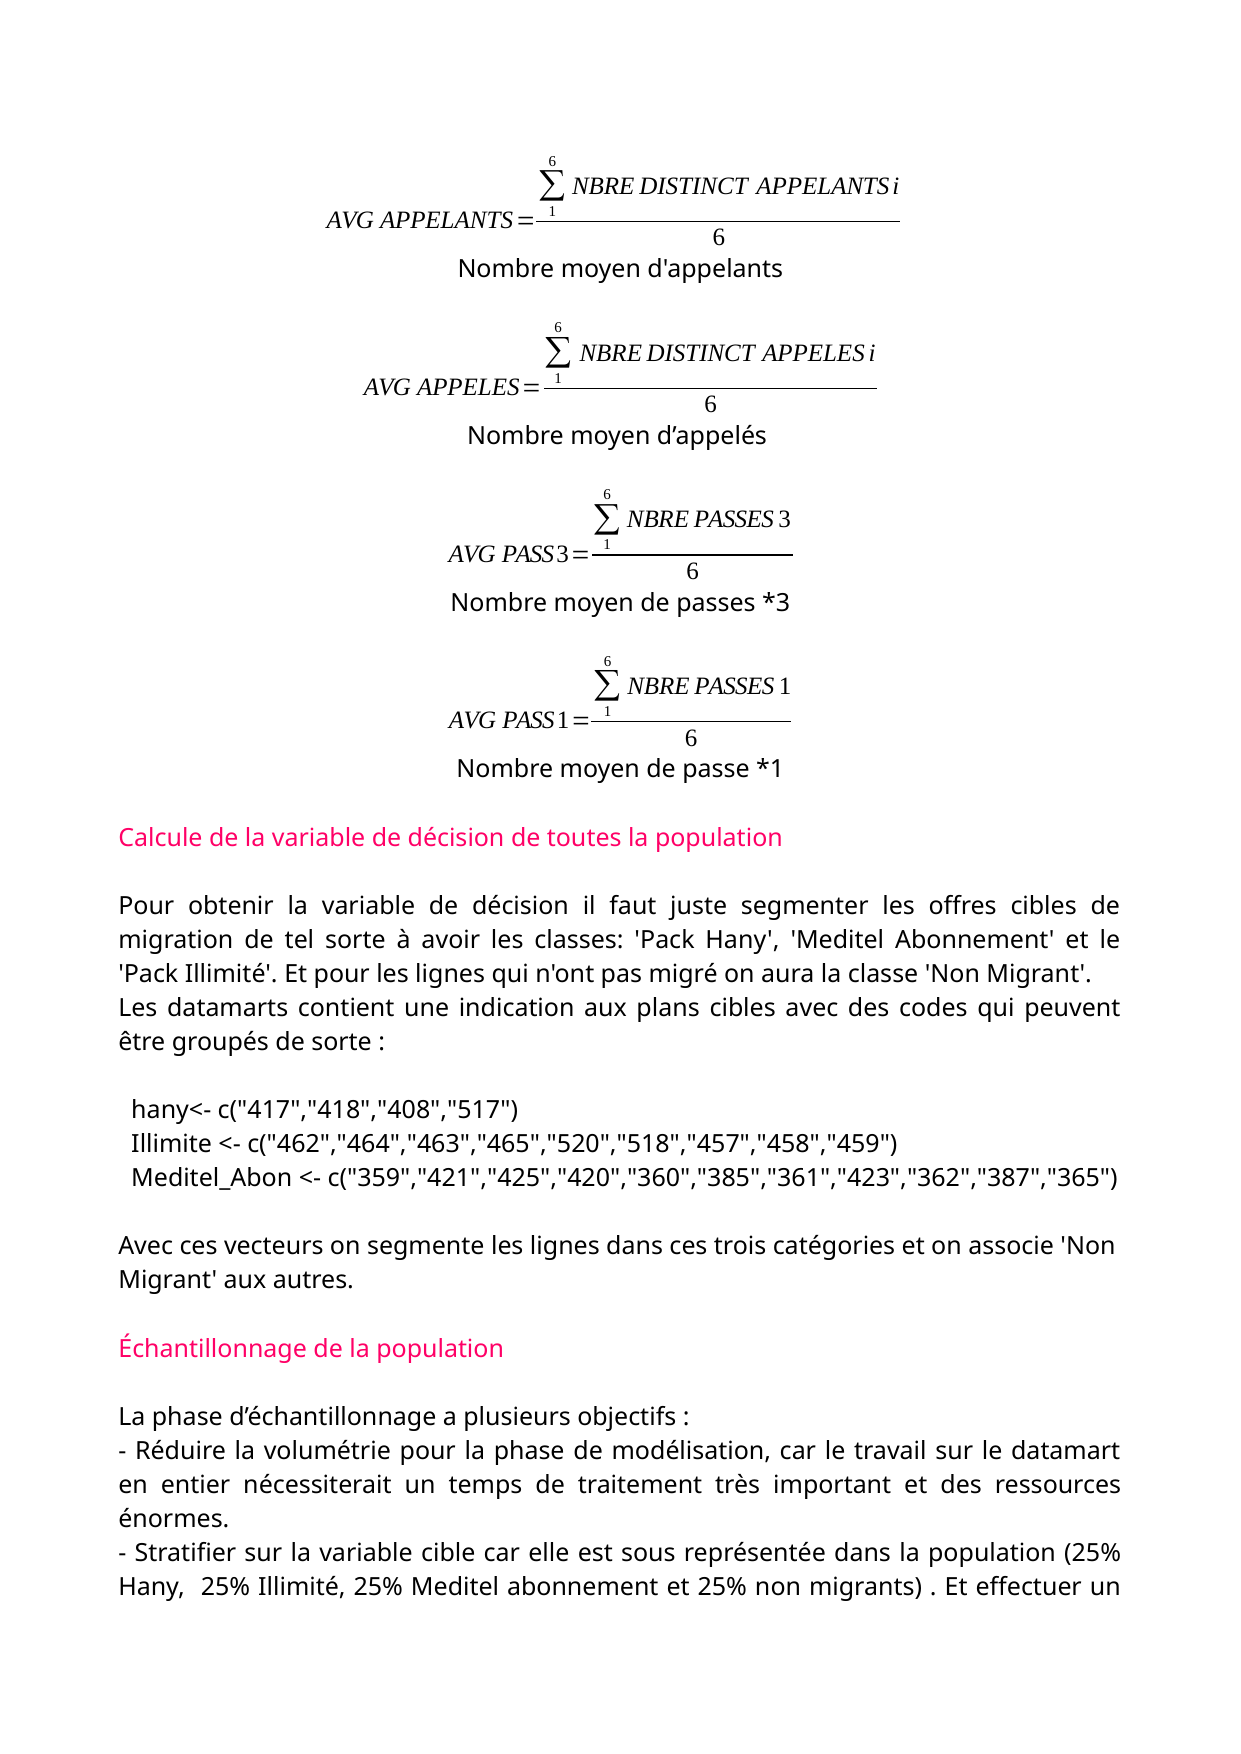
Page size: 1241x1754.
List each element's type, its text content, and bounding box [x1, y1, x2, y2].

text Échantillonnage de la population [118, 1330, 1122, 1364]
text Nombre moyen de passe *1 [118, 751, 1122, 785]
text Avec ces vecteurs on segmente les lignes dans ces trois catégories et on associe 'Non Migrant' aux autres. [118, 1228, 1122, 1296]
text Calcule de la variable de décision de toutes la population [118, 819, 1122, 853]
text Pour obtenir la variable de décision il faut juste segmenter les offres cibles de migration de tel sorte à avoir les classes: 'Pack Hany', 'Meditel Abonnement' et le 'Pack Illimité'. Et pour les lignes qui n'ont pas migré on aura la classe 'Non Migrant'. [118, 887, 1122, 989]
text Illimite <- c("462","464","463","465","520","518","457","458","459") [118, 1126, 1122, 1160]
text Nombre moyen d’appelés [118, 418, 1122, 452]
text - Réduire la volumétrie pour la phase de modélisation, car le travail sur le datamart en entier nécessiterait un temps de traitement très important et des ressources énormes. - Stratifier sur la variable cible car elle est sous représentée dans la population (25% Hany, 25% Illimité, 25% Meditel abonnement et 25% non migrants) . Et effectuer un [118, 1432, 1122, 1603]
text La phase d’échantillonnage a plusieurs objectifs : [118, 1398, 1122, 1432]
text Meditel_Abon <- c("359","421","425","420","360","385","361","423","362","387","365") [118, 1160, 1122, 1194]
text Nombre moyen d'appelants [118, 251, 1122, 285]
text hany<- c("417","418","408","517") [118, 1092, 1122, 1126]
text Nombre moyen de passes *3 [118, 584, 1122, 618]
text Les datamarts contient une indication aux plans cibles avec des codes qui peuvent être groupés de sorte : [118, 989, 1122, 1058]
